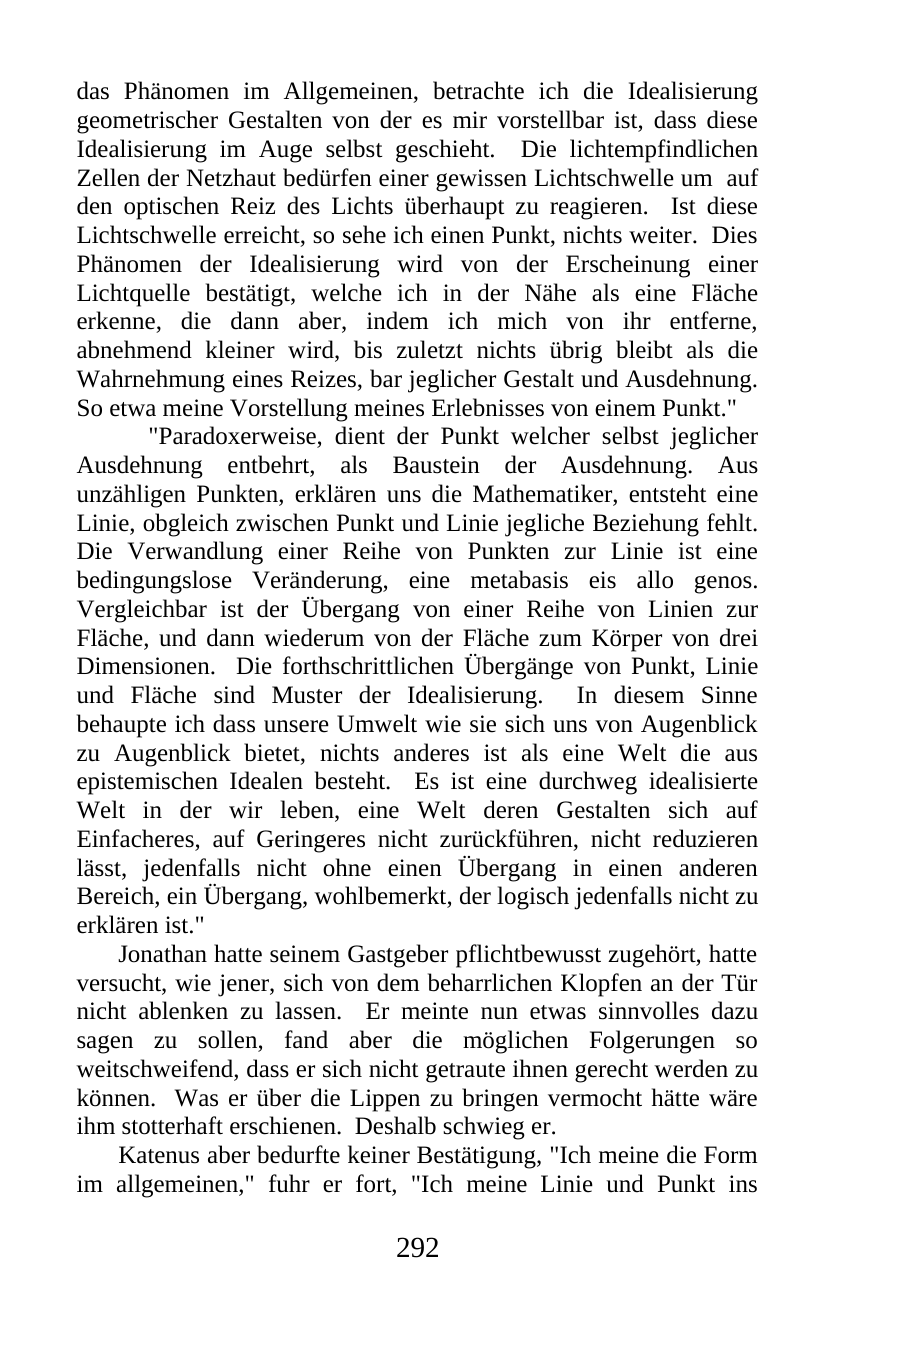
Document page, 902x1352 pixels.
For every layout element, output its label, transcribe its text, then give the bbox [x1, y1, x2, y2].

text Jonathan hatte seinem Gastgeber pflichtbewusst zugehört, hatte versucht, wie jener, sich von dem beharrlichen Klopfen an der Tür nicht ablenken zu lassen. Er meinte nun etwas sinnvolles dazu sagen zu sollen, fand aber die möglichen Folgerungen so weitschweifend, dass er sich nicht getraute ihnen gerecht werden zu können. Was er über die Lippen zu bringen vermocht hätte wäre ihm stotterhaft erschienen. Deshalb schwieg er. [76, 939, 759, 1140]
text Katenus aber bedurfte keiner Bestätigung, "Ich meine die Form im allgemeinen," fuhr er fort, "Ich meine Linie und Punkt ins [76, 1140, 759, 1198]
text "Paradoxerweise, dient der Punkt welcher selbst jeglicher Ausdehnung entbehrt, als Baustein der Ausdehnung. Aus unzähligen Punkten, erklären uns die Mathematiker, entsteht eine Linie, obgleich zwischen Punkt und Linie jegliche Beziehung fehlt. Die Verwandlung einer Reihe von Punkten zur Linie ist eine bedingungslose Veränderung, eine metabasis eis allo genos. Vergleichbar ist der Übergang von einer Reihe von Linien zur Fläche, und dann wiederum von der Fläche zum Körper von drei Dimensionen. Die forthschrittlichen Übergänge von Punkt, Linie und Fläche sind Muster der Idealisierung. In diesem Sinne behaupte ich dass unsere Umwelt wie sie sich uns von Augenblick zu Augenblick bietet, nichts anderes ist als eine Welt die aus epistemischen Idealen besteht. Es ist eine durchweg idealisierte Welt in der wir leben, eine Welt deren Gestalten sich auf Einfacheres, auf Geringeres nicht zurückführen, nicht reduzieren lässt, jedenfalls nicht ohne einen Übergang in einen anderen Bereich, ein Übergang, wohlbemerkt, der logisch jedenfalls nicht zu erklären ist." [76, 421, 759, 939]
text das Phänomen im Allgemeinen, betrachte ich die Idealisierung geometrischer Gestalten von der es mir vorstellbar ist, dass diese Idealisierung im Auge selbst geschieht. Die lichtempfindlichen Zellen der Netzhaut bedürfen einer gewissen Lichtschwelle um auf den optischen Reiz des Lichts überhaupt zu reagieren. Ist diese Lichtschwelle erreicht, so sehe ich einen Punkt, nichts weiter. Dies Phänomen der Idealisierung wird von der Erscheinung einer Lichtquelle bestätigt, welche ich in der Nähe als eine Fläche erkenne, die dann aber, indem ich mich von ihr entferne, abnehmend kleiner wird, bis zuletzt nichts übrig bleibt als die Wahrnehmung eines Reizes, bar jeglicher Gestalt und Ausdehnung. So etwa meine Vorstellung meines Erlebnisses von einem Punkt." [76, 76, 759, 421]
